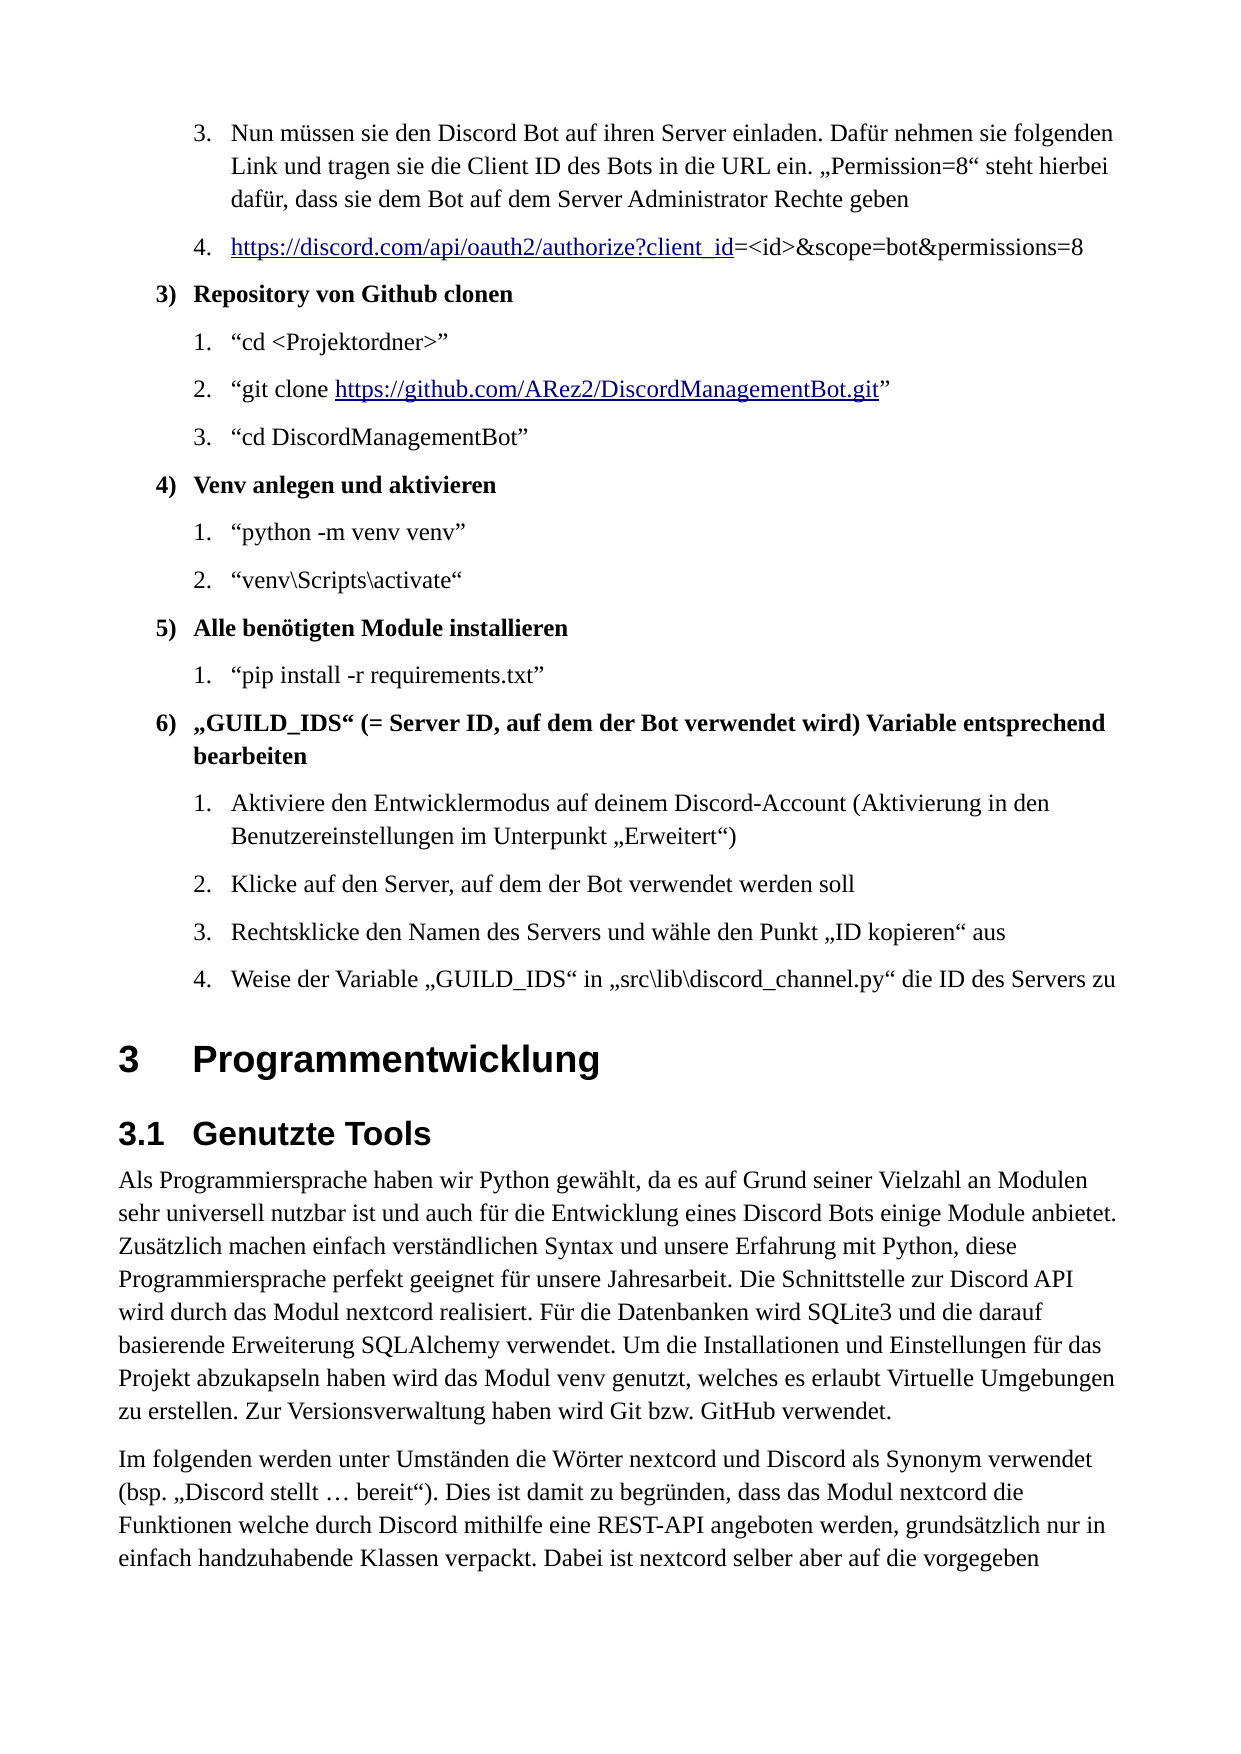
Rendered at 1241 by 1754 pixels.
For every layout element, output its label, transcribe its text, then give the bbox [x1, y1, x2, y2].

list Alle benötigten Module installieren [156, 613, 1122, 641]
list “pip install -r requirements.txt” [193, 660, 1122, 689]
list “python -m venv venv” [193, 517, 1122, 546]
list Klicke auf den Server, auf dem der Bot verwendet werden soll [193, 869, 1122, 898]
list Weise der Variable „GUILD_IDS“ in „src\lib\discord_channel.py“ die ID des Servers zu [193, 964, 1122, 993]
list “cd <Projektordner>” [193, 327, 1122, 356]
list “cd DiscordManagementBot” [193, 422, 1122, 451]
text Im folgenden werden unter Umständen die Wörter nextcord und Discord als Synonym verwendet (bsp. „Discord stellt … bereit“). Dies ist damit zu begründen, dass das Modul nextcord die Funktionen welche durch Discord mithilfe eine REST-API angeboten werden, grundsätzlich nur in einfach handzuhabende Klassen verpackt. Dabei ist nextcord selber aber auf die vorgegeben [118, 1444, 1122, 1572]
list Nun müssen sie den Discord Bot auf ihren Server einladen. Dafür nehmen sie folgenden Link und tragen sie die Client ID des Bots in die URL ein. „Permission=8“ steht hierbei dafür, dass sie dem Bot auf dem Server Administrator Rechte geben [193, 118, 1122, 213]
subtitle Programmentwicklung [118, 1037, 1122, 1081]
subtitle Genutzte Tools [118, 1114, 1122, 1152]
list Repository von Github clonen [156, 279, 1122, 308]
list „GUILD_IDS“ (= Server ID, auf dem der Bot verwendet wird) Variable entsprechend bearbeiten [156, 708, 1122, 769]
list Rechtsklicke den Namen des Servers und wähle den Punkt „ID kopieren“ aus [193, 917, 1122, 945]
list “venv\Scripts\activate“ [193, 565, 1122, 594]
list https://discord.com/api/oauth2/authorize?client_id=<id>&scope=bot&permissions=8 [193, 232, 1122, 261]
text Als Programmiersprache haben wir Python gewählt, da es auf Grund seiner Vielzahl an Modulen sehr universell nutzbar ist und auch für die Entwicklung eines Discord Bots einige Module anbietet. Zusätzlich machen einfach verständlichen Syntax und unsere Erfahrung mit Python, diese Programmiersprache perfekt geeignet für unsere Jahresarbeit. Die Schnittstelle zur Discord API wird durch das Modul nextcord realisiert. Für die Datenbanken wird SQLite3 und die darauf basierende Erweiterung SQLAlchemy verwendet. Um die Installationen und Einstellungen für das Projekt abzukapseln haben wird das Modul venv genutzt, welches es erlaubt Virtuelle Umgebungen zu erstellen. Zur Versionsverwaltung haben wird Git bzw. GitHub verwendet. [118, 1165, 1122, 1425]
list “git clone https://github.com/ARez2/DiscordManagementBot.git” [193, 374, 1122, 403]
list Aktiviere den Entwicklermodus auf deinem Discord-Account (Aktivierung in den Benutzereinstellungen im Unterpunkt „Erweitert“) [193, 788, 1122, 850]
list Venv anlegen und aktivieren [156, 470, 1122, 498]
